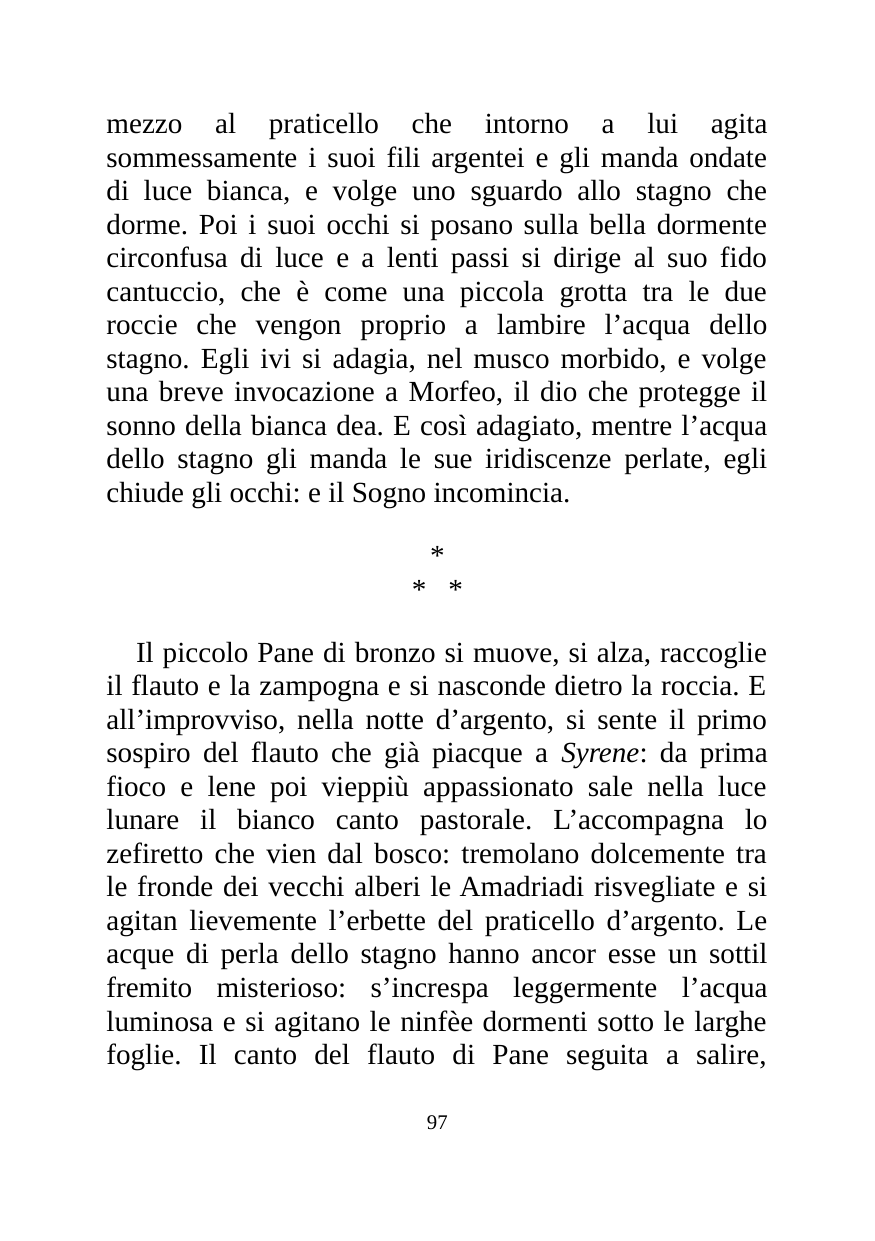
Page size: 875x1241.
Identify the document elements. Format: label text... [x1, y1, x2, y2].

text mezzo al praticello che intorno a lui agita sommessamente i suoi fili argentei e gli manda ondate di luce bianca, e volge uno sguardo allo stagno che dorme. Poi i suoi occhi si posano sulla bella dormente circonfusa di luce e a lenti passi si dirige al suo fido cantuccio, che è come una piccola grotta tra le due roccie che vengon proprio a lambire l’acqua dello stagno. Egli ivi si adagia, nel musco morbido, e volge una breve invocazione a Morfeo, il dio che protegge il sonno della bianca dea. E così adagiato, mentre l’acqua dello stagno gli manda le sue iridiscenze perlate, egli chiude gli occhi: e il Sogno incomincia. [106, 106, 768, 509]
text * * * [106, 538, 768, 605]
text Il piccolo Pane di bronzo si muove, si alza, raccoglie il flauto e la zampogna e si nasconde dietro la roccia. E all’improvviso, nella notte d’argento, si sente il primo sospiro del flauto che già piacque a Syrene: da prima fioco e lene poi vieppiù appassionato sale nella luce lunare il bianco canto pastorale. L’accompagna lo zefiretto che vien dal bosco: tremolano dolcemente tra le fronde dei vecchi alberi le Amadriadi risvegliate e si agitan lievemente l’erbette del praticello d’argento. Le acque di perla dello stagno hanno ancor esse un sottil fremito misterioso: s’increspa leggermente l’acqua luminosa e si agitano le ninfèe dormenti sotto le larghe foglie. Il canto del flauto di Pane seguita a salire, [106, 635, 768, 1071]
